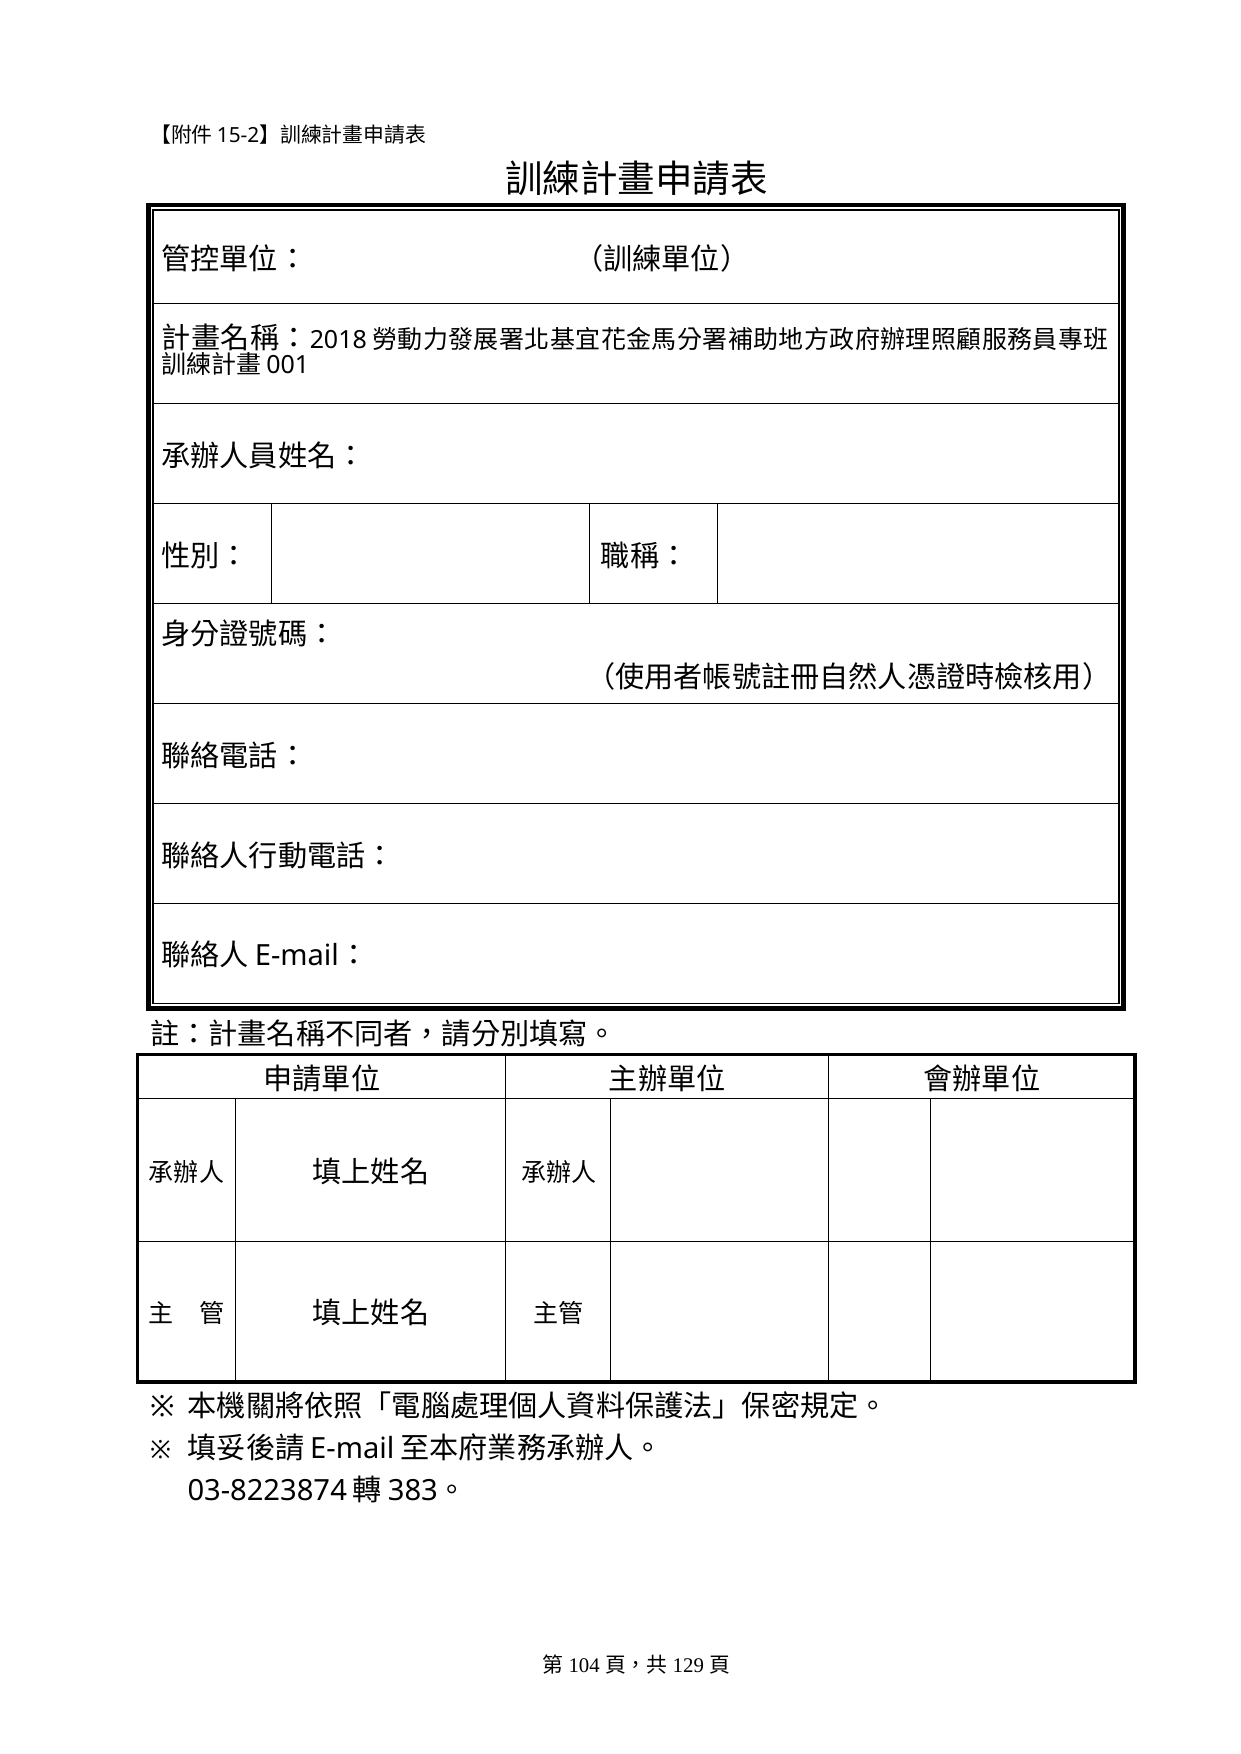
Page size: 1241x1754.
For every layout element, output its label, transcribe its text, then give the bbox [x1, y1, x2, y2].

list 本機關將依照「電腦處理個人資料保護法」保密規定。 [150, 1384, 1122, 1425]
table_header 主辦單位 [506, 1056, 828, 1098]
table_cell 計畫名稱：2018勞動力發展署北基宜花金馬分署補助地方政府辦理照顧服務員專班訓練計畫001 [154, 304, 1118, 403]
table_cell [931, 1242, 1133, 1380]
table_cell 承辦人 [506, 1099, 610, 1241]
table_header 會辦單位 [829, 1056, 1133, 1098]
table_cell 身分證號碼： （使用者帳號註冊自然人憑證時檢核用） [154, 604, 1118, 703]
table_header 申請單位 [139, 1056, 505, 1098]
table_cell 聯絡人行動電話： [154, 804, 1118, 903]
table_header 管控單位： （訓練單位） [154, 211, 1118, 303]
table_cell 填上姓名 [236, 1242, 505, 1380]
text 03-8223874轉383。 [150, 1467, 1122, 1509]
table_cell [272, 504, 589, 603]
table_cell 主管 [139, 1242, 235, 1380]
table_cell [611, 1242, 828, 1380]
table_cell [931, 1099, 1133, 1241]
table_cell [611, 1099, 828, 1241]
table_cell [829, 1242, 930, 1380]
table_cell 職稱： [590, 504, 717, 603]
table_cell [718, 504, 1118, 603]
list 填妥後請E-mail至本府業務承辦人。 [150, 1425, 1122, 1467]
table_cell 性別： [154, 504, 271, 603]
table_cell 主管 [506, 1242, 610, 1380]
table_cell 承辦人員姓名： [154, 404, 1118, 503]
text 訓練計畫申請表 [150, 148, 1122, 203]
text 註：計畫名稱不同者，請分別填寫。 [150, 1011, 1122, 1053]
table_cell 聯絡人E-mail： [154, 904, 1118, 1003]
table_cell 填上姓名 [236, 1099, 505, 1241]
table_cell 承辦人 [139, 1099, 235, 1241]
table_cell [829, 1099, 930, 1241]
subtitle 【附件15-2】訓練計畫申請表 [150, 118, 1122, 148]
table_cell 聯絡電話： [154, 704, 1118, 803]
